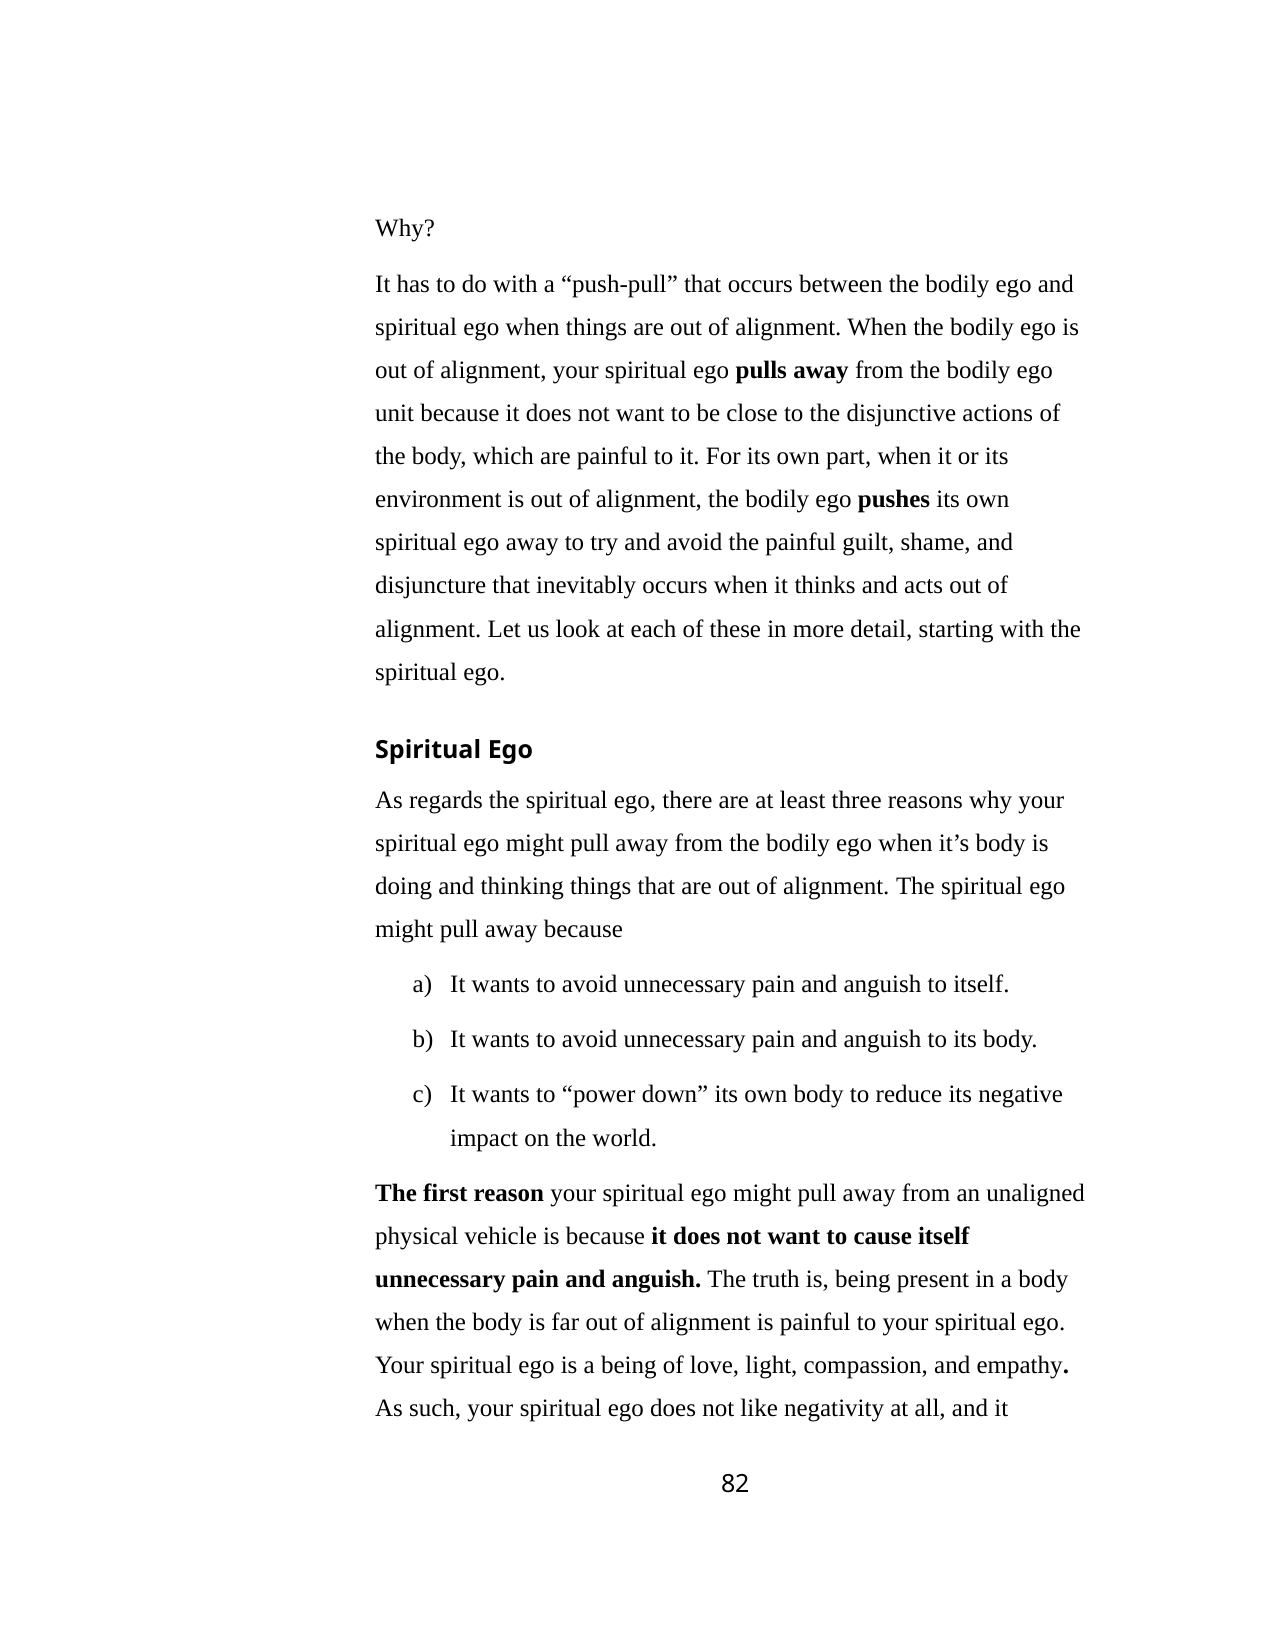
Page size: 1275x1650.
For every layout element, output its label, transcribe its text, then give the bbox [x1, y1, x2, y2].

list It wants to avoid unnecessary pain and anguish to its body. [412, 1024, 1095, 1053]
subtitle Spiritual Ego [375, 731, 1095, 765]
text Why? [375, 213, 1095, 242]
list It wants to “power down” its own body to reduce its negative impact on the world. [412, 1079, 1095, 1151]
text It has to do with a “push-pull” that occurs between the bodily ego and spiritual ego when things are out of alignment. When the bodily ego is out of alignment, your spiritual ego pulls away from the bodily ego unit because it does not want to be close to the disjunctive actions of the body, which are painful to it. For its own part, when it or its environment is out of alignment, the bodily ego pushes its own spiritual ego away to try and avoid the painful guilt, shame, and disjuncture that inevitably occurs when it thinks and acts out of alignment. Let us look at each of these in more detail, starting with the spiritual ego. [375, 269, 1095, 686]
text As regards the spiritual ego, there are at least three reasons why your spiritual ego might pull away from the bodily ego when it’s body is doing and thinking things that are out of alignment. The spiritual ego might pull away because [375, 785, 1095, 943]
list It wants to avoid unnecessary pain and anguish to itself. [412, 969, 1095, 998]
text The first reason your spiritual ego might pull away from an unaligned physical vehicle is because it does not want to cause itself unnecessary pain and anguish. The truth is, being present in a body when the body is far out of alignment is painful to your spiritual ego. Your spiritual ego is a being of love, light, compassion, and empathy. As such, your spiritual ego does not like negativity at all, and it [375, 1178, 1095, 1422]
